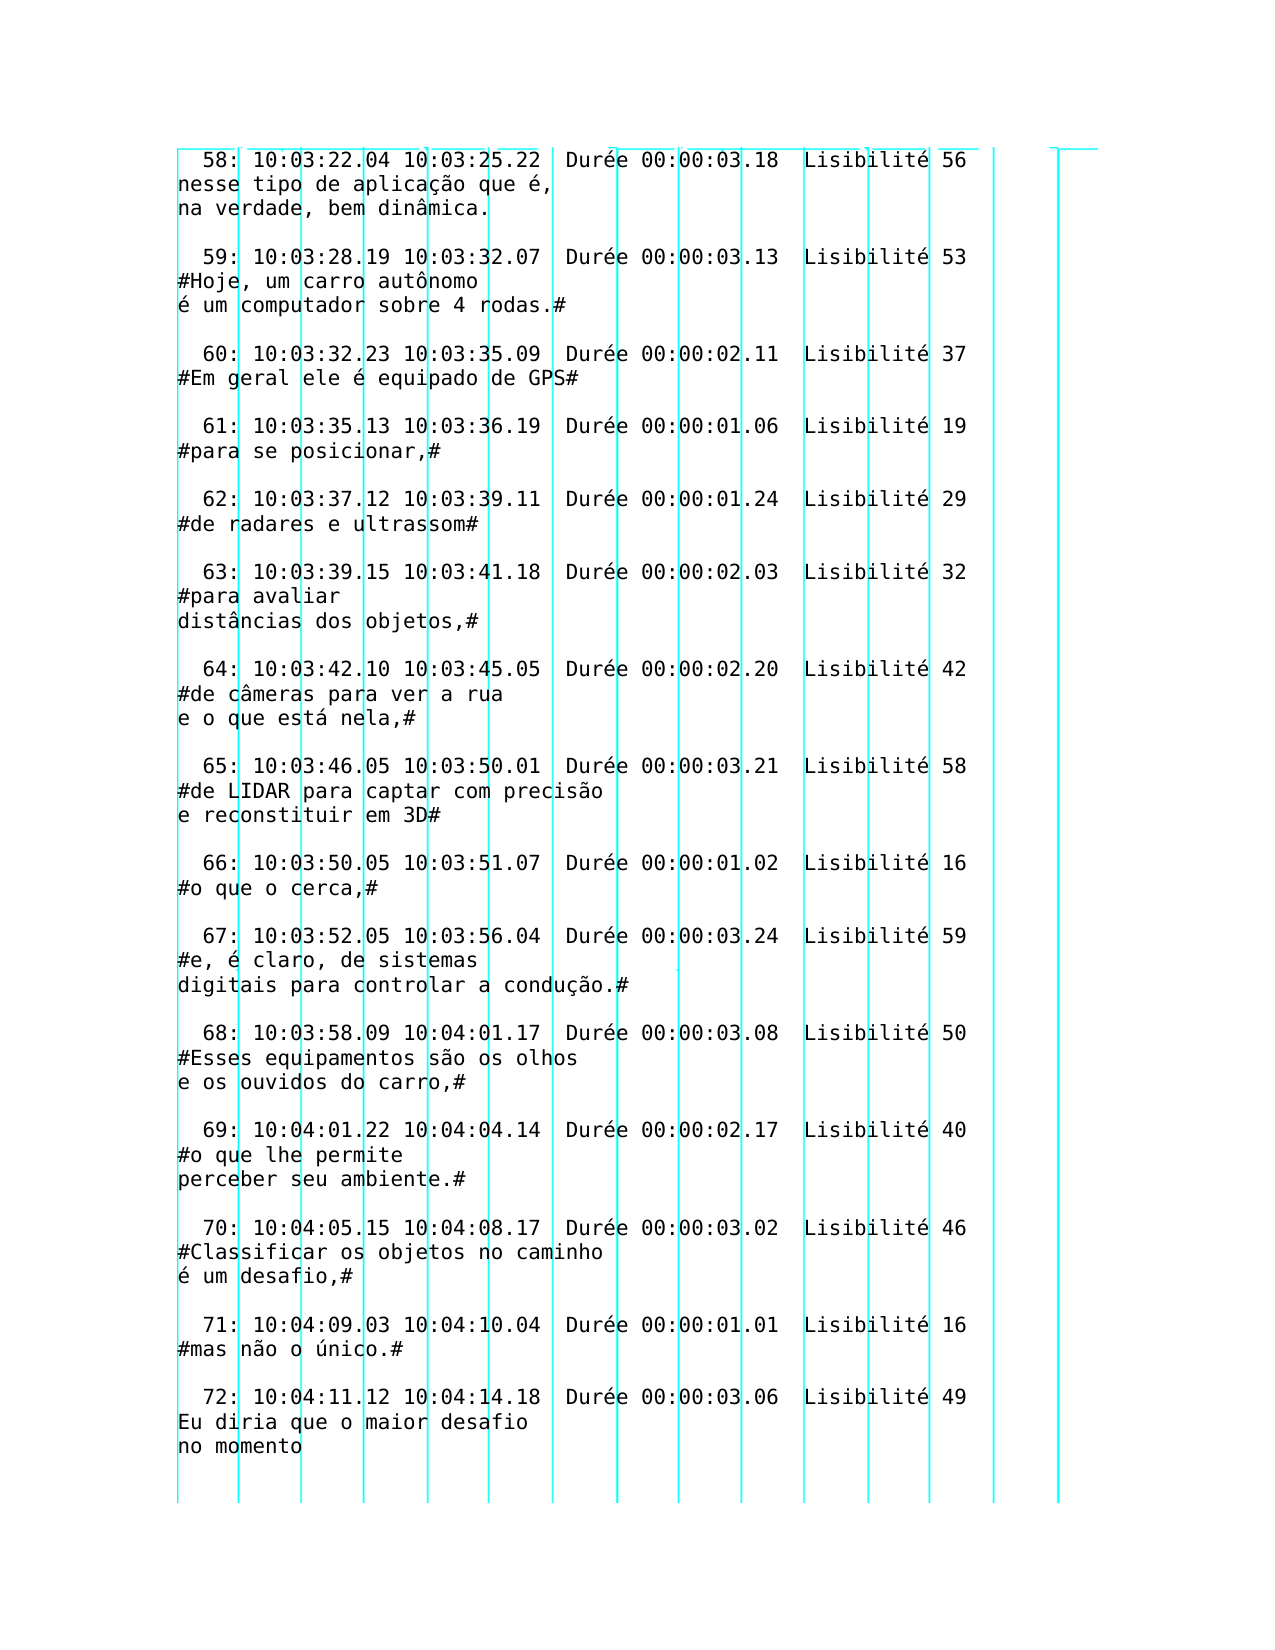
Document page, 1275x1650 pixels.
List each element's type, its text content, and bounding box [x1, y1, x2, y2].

text #e, é claro, de sistemas [177, 948, 1098, 973]
text no momento [177, 1434, 1098, 1458]
text #de LIDAR para captar com precisão [177, 779, 1098, 803]
text 62: 10:03:37.12 10:03:39.11 Durée 00:00:01.24 Lisibilité 29 [177, 487, 1098, 512]
text 68: 10:03:58.09 10:04:01.17 Durée 00:00:03.08 Lisibilité 50 [177, 1021, 1098, 1046]
text 70: 10:04:05.15 10:04:08.17 Durée 00:00:03.02 Lisibilité 46 [177, 1216, 1098, 1240]
picture [177, 1191, 1098, 1216]
picture [177, 1094, 1098, 1118]
text #mas não o único.# [177, 1337, 1098, 1361]
text #o que o cerca,# [177, 876, 1098, 900]
text #o que lhe permite [177, 1143, 1098, 1167]
text e os ouvidos do carro,# [177, 1070, 1098, 1094]
text 58: 10:03:22.04 10:03:25.22 Durée 00:00:03.18 Lisibilité 56 [177, 148, 1098, 172]
picture [177, 633, 1098, 657]
picture [177, 536, 1098, 560]
text #Classificar os objetos no caminho [177, 1240, 1098, 1264]
text 65: 10:03:46.05 10:03:50.01 Durée 00:00:03.21 Lisibilité 58 [177, 754, 1098, 779]
text 71: 10:04:09.03 10:04:10.04 Durée 00:00:01.01 Lisibilité 16 [177, 1313, 1098, 1337]
text 59: 10:03:28.19 10:03:32.07 Durée 00:00:03.13 Lisibilité 53 [177, 245, 1098, 269]
text perceber seu ambiente.# [177, 1167, 1098, 1191]
text 60: 10:03:32.23 10:03:35.09 Durée 00:00:02.11 Lisibilité 37 [177, 342, 1098, 366]
text #Esses equipamentos são os olhos [177, 1046, 1098, 1070]
text 64: 10:03:42.10 10:03:45.05 Durée 00:00:02.20 Lisibilité 42 [177, 657, 1098, 682]
text #Hoje, um carro autônomo [177, 269, 1098, 293]
picture [177, 317, 1098, 342]
text #de radares e ultrassom# [177, 512, 1098, 536]
text e reconstituir em 3D# [177, 803, 1098, 827]
text nesse tipo de aplicação que é, [177, 172, 1098, 196]
text 66: 10:03:50.05 10:03:51.07 Durée 00:00:01.02 Lisibilité 16 [177, 851, 1098, 876]
picture [177, 1458, 1098, 1503]
text 61: 10:03:35.13 10:03:36.19 Durée 00:00:01.06 Lisibilité 19 [177, 414, 1098, 439]
text 63: 10:03:39.15 10:03:41.18 Durée 00:00:02.03 Lisibilité 32 [177, 560, 1098, 584]
text 72: 10:04:11.12 10:04:14.18 Durée 00:00:03.06 Lisibilité 49 [177, 1385, 1098, 1410]
text é um desafio,# [177, 1264, 1098, 1288]
picture [177, 900, 1098, 924]
text 69: 10:04:01.22 10:04:04.14 Durée 00:00:02.17 Lisibilité 40 [177, 1118, 1098, 1143]
picture [177, 827, 1098, 851]
text e o que está nela,# [177, 706, 1098, 730]
text é um computador sobre 4 rodas.# [177, 293, 1098, 317]
picture [177, 997, 1098, 1021]
picture [177, 390, 1098, 414]
text 67: 10:03:52.05 10:03:56.04 Durée 00:00:03.24 Lisibilité 59 [177, 924, 1098, 948]
text Eu diria que o maior desafio [177, 1410, 1098, 1434]
text #para se posicionar,# [177, 439, 1098, 463]
picture [177, 1288, 1098, 1313]
text #para avaliar [177, 584, 1098, 609]
picture [177, 463, 1098, 487]
text #de câmeras para ver a rua [177, 682, 1098, 706]
text digitais para controlar a condução.# [177, 973, 1098, 997]
picture [177, 730, 1098, 754]
picture [177, 1361, 1098, 1385]
text distâncias dos objetos,# [177, 609, 1098, 633]
text na verdade, bem dinâmica. [177, 196, 1098, 220]
text #Em geral ele é equipado de GPS# [177, 366, 1098, 390]
picture [177, 220, 1098, 245]
